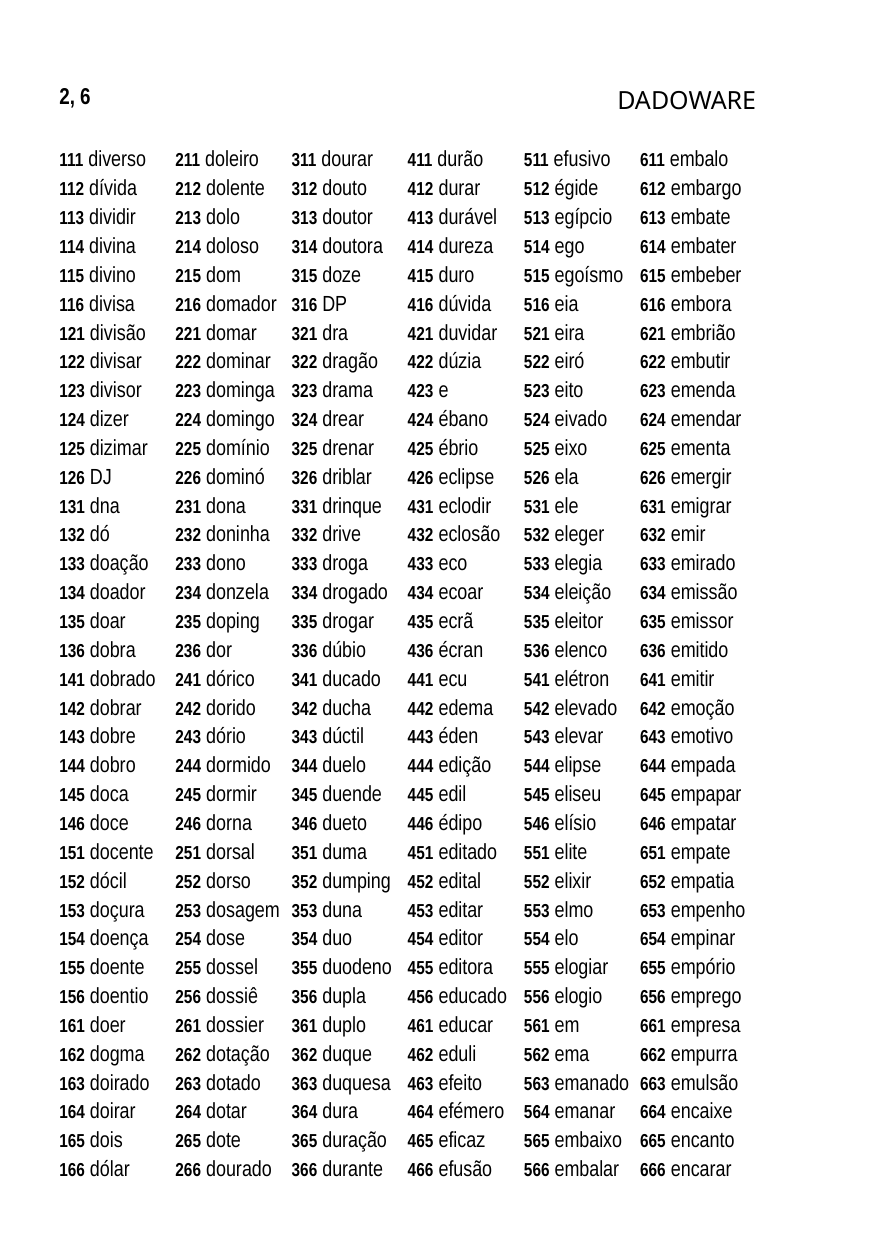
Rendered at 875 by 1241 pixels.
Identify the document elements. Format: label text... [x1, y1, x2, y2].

text 463 efeito [407, 1069, 524, 1095]
text 565 embaixo [524, 1127, 640, 1152]
text 114 divina [59, 233, 175, 258]
text 464 efémero [407, 1098, 524, 1123]
text 621 embrião [640, 319, 756, 344]
text 411 durão [407, 146, 524, 171]
text 226 dominó [175, 464, 291, 489]
text 512 égide [524, 175, 640, 200]
text 455 editora [407, 954, 524, 979]
text 321 dra [291, 319, 407, 344]
text 266 dourado [175, 1156, 291, 1181]
text 315 doze [291, 262, 407, 287]
text 245 dormir [175, 781, 291, 806]
text 531 ele [524, 492, 640, 518]
text 365 duração [291, 1127, 407, 1152]
text 332 drive [291, 521, 407, 546]
text 314 doutora [291, 233, 407, 258]
text 656 emprego [640, 983, 756, 1008]
text 366 durante [291, 1156, 407, 1181]
text 422 dúzia [407, 348, 524, 373]
text 251 dorsal [175, 839, 291, 864]
text 624 emendar [640, 406, 756, 431]
text 514 ego [524, 233, 640, 258]
text 163 doirado [59, 1069, 175, 1095]
text 136 dobra [59, 637, 175, 662]
text 313 doutor [291, 204, 407, 229]
text 355 duodeno [291, 954, 407, 979]
text 632 emir [640, 521, 756, 546]
text 156 doentio [59, 983, 175, 1008]
text 142 dobrar [59, 694, 175, 719]
text 123 divisor [59, 377, 175, 402]
text 544 elipse [524, 752, 640, 777]
text 211 doleiro [175, 146, 291, 171]
text 312 douto [291, 175, 407, 200]
text 2, 6 [59, 83, 177, 109]
text 445 edil [407, 781, 524, 806]
text 641 emitir [640, 666, 756, 691]
text 334 drogado [291, 579, 407, 604]
text 124 dizer [59, 406, 175, 431]
text 256 dossiê [175, 983, 291, 1008]
text 325 drenar [291, 435, 407, 460]
text 311 dourar [291, 146, 407, 171]
text 522 eiró [524, 348, 640, 373]
text 654 empinar [640, 925, 756, 950]
text 416 dúvida [407, 291, 524, 316]
text 511 efusivo [524, 146, 640, 171]
text 542 elevado [524, 694, 640, 719]
text 653 empenho [640, 896, 756, 922]
text 526 ela [524, 464, 640, 489]
text 344 duelo [291, 752, 407, 777]
text 543 elevar [524, 723, 640, 748]
text 333 droga [291, 550, 407, 575]
text 235 doping [175, 608, 291, 633]
text 634 emissão [640, 579, 756, 604]
text 164 doirar [59, 1098, 175, 1123]
text 243 dório [175, 723, 291, 748]
text 615 embeber [640, 262, 756, 287]
text 153 doçura [59, 896, 175, 922]
text 231 dona [175, 492, 291, 518]
text 516 eia [524, 291, 640, 316]
text 433 eco [407, 550, 524, 575]
text 134 doador [59, 579, 175, 604]
text 532 eleger [524, 521, 640, 546]
text 425 ébrio [407, 435, 524, 460]
text 413 durável [407, 204, 524, 229]
text 655 empório [640, 954, 756, 979]
text 554 elo [524, 925, 640, 950]
text 424 ébano [407, 406, 524, 431]
text 645 empapar [640, 781, 756, 806]
text 131 dna [59, 492, 175, 518]
text 336 dúbio [291, 637, 407, 662]
text 622 embutir [640, 348, 756, 373]
text 444 edição [407, 752, 524, 777]
text 113 dividir [59, 204, 175, 229]
text 221 domar [175, 319, 291, 344]
text 213 dolo [175, 204, 291, 229]
text 322 dragão [291, 348, 407, 373]
text 534 eleição [524, 579, 640, 604]
text 614 embater [640, 233, 756, 258]
text 525 eixo [524, 435, 640, 460]
text 144 dobro [59, 752, 175, 777]
text 351 duma [291, 839, 407, 864]
text 254 dose [175, 925, 291, 950]
text 441 ecu [407, 666, 524, 691]
text 651 empate [640, 839, 756, 864]
text 145 doca [59, 781, 175, 806]
text 652 empatia [640, 868, 756, 893]
text 446 édipo [407, 810, 524, 835]
text 664 encaixe [640, 1098, 756, 1123]
text 242 dorido [175, 694, 291, 719]
text 611 embalo [640, 146, 756, 171]
text 244 dormido [175, 752, 291, 777]
text 434 ecoar [407, 579, 524, 604]
text 466 efusão [407, 1156, 524, 1181]
text 155 doente [59, 954, 175, 979]
text 633 emirado [640, 550, 756, 575]
text 353 duna [291, 896, 407, 922]
text 523 eito [524, 377, 640, 402]
text 143 dobre [59, 723, 175, 748]
text 126 DJ [59, 464, 175, 489]
text 552 elixir [524, 868, 640, 893]
text 133 doação [59, 550, 175, 575]
text 613 embate [640, 204, 756, 229]
text 236 dor [175, 637, 291, 662]
text 636 emitido [640, 637, 756, 662]
text 454 editor [407, 925, 524, 950]
text 436 écran [407, 637, 524, 662]
text 556 elogio [524, 983, 640, 1008]
text 252 dorso [175, 868, 291, 893]
text 341 ducado [291, 666, 407, 691]
text 141 dobrado [59, 666, 175, 691]
text 616 embora [640, 291, 756, 316]
text 626 emergir [640, 464, 756, 489]
text 414 dureza [407, 233, 524, 258]
text 162 dogma [59, 1041, 175, 1066]
text 151 docente [59, 839, 175, 864]
text 562 ema [524, 1041, 640, 1066]
text 346 dueto [291, 810, 407, 835]
text 452 edital [407, 868, 524, 893]
text 555 elogiar [524, 954, 640, 979]
text 122 divisar [59, 348, 175, 373]
text 631 emigrar [640, 492, 756, 518]
text 246 dorna [175, 810, 291, 835]
text 233 dono [175, 550, 291, 575]
text 551 elite [524, 839, 640, 864]
text 646 empatar [640, 810, 756, 835]
text 342 ducha [291, 694, 407, 719]
text 154 doença [59, 925, 175, 950]
text 541 elétron [524, 666, 640, 691]
text 223 dominga [175, 377, 291, 402]
text 161 doer [59, 1012, 175, 1037]
text 364 dura [291, 1098, 407, 1123]
text 326 driblar [291, 464, 407, 489]
text 111 diverso [59, 146, 175, 171]
text 165 dois [59, 1127, 175, 1152]
text 331 drinque [291, 492, 407, 518]
text 442 edema [407, 694, 524, 719]
text 152 dócil [59, 868, 175, 893]
text 443 éden [407, 723, 524, 748]
text 225 domínio [175, 435, 291, 460]
text 625 ementa [640, 435, 756, 460]
text 115 divino [59, 262, 175, 287]
text 665 encanto [640, 1127, 756, 1152]
text 635 emissor [640, 608, 756, 633]
text 224 domingo [175, 406, 291, 431]
text 521 eira [524, 319, 640, 344]
text 546 elísio [524, 810, 640, 835]
text 216 domador [175, 291, 291, 316]
text 356 dupla [291, 983, 407, 1008]
text 435 ecrã [407, 608, 524, 633]
text 212 dolente [175, 175, 291, 200]
text 345 duende [291, 781, 407, 806]
text 261 dossier [175, 1012, 291, 1037]
text 215 dom [175, 262, 291, 287]
text 513 egípcio [524, 204, 640, 229]
text 535 eleitor [524, 608, 640, 633]
text 663 emulsão [640, 1069, 756, 1095]
text 264 dotar [175, 1098, 291, 1123]
text 241 dórico [175, 666, 291, 691]
text 644 empada [640, 752, 756, 777]
text 566 embalar [524, 1156, 640, 1181]
text 451 editado [407, 839, 524, 864]
text 363 duquesa [291, 1069, 407, 1095]
text 524 eivado [524, 406, 640, 431]
text 222 dominar [175, 348, 291, 373]
text 623 emenda [640, 377, 756, 402]
text 533 elegia [524, 550, 640, 575]
text 421 duvidar [407, 319, 524, 344]
text 561 em [524, 1012, 640, 1037]
text 426 eclipse [407, 464, 524, 489]
text 255 dossel [175, 954, 291, 979]
text 661 empresa [640, 1012, 756, 1037]
text 323 drama [291, 377, 407, 402]
text 324 drear [291, 406, 407, 431]
text 166 dólar [59, 1156, 175, 1181]
text 265 dote [175, 1127, 291, 1152]
text 352 dumping [291, 868, 407, 893]
text 263 dotado [175, 1069, 291, 1095]
text 316 DP [291, 291, 407, 316]
text 415 duro [407, 262, 524, 287]
text 146 doce [59, 810, 175, 835]
text 125 dizimar [59, 435, 175, 460]
text 132 dó [59, 521, 175, 546]
text 232 doninha [175, 521, 291, 546]
text 564 emanar [524, 1098, 640, 1123]
text 253 dosagem [175, 896, 291, 922]
text 354 duo [291, 925, 407, 950]
text 465 eficaz [407, 1127, 524, 1152]
text 563 emanado [524, 1069, 640, 1095]
text 343 dúctil [291, 723, 407, 748]
text 456 educado [407, 983, 524, 1008]
text 453 editar [407, 896, 524, 922]
text 335 drogar [291, 608, 407, 633]
text 461 educar [407, 1012, 524, 1037]
text 234 donzela [175, 579, 291, 604]
text 135 doar [59, 608, 175, 633]
text 515 egoísmo [524, 262, 640, 287]
text 553 elmo [524, 896, 640, 922]
text 643 emotivo [640, 723, 756, 748]
text 431 eclodir [407, 492, 524, 518]
text 412 durar [407, 175, 524, 200]
text 362 duque [291, 1041, 407, 1066]
text 432 eclosão [407, 521, 524, 546]
text 642 emoção [640, 694, 756, 719]
text 545 eliseu [524, 781, 640, 806]
text 116 divisa [59, 291, 175, 316]
text 662 empurra [640, 1041, 756, 1066]
text 423 e [407, 377, 524, 402]
text 612 embargo [640, 175, 756, 200]
text 121 divisão [59, 319, 175, 344]
text 214 doloso [175, 233, 291, 258]
text 262 dotação [175, 1041, 291, 1066]
text 112 dívida [59, 175, 175, 200]
text 361 duplo [291, 1012, 407, 1037]
text 536 elenco [524, 637, 640, 662]
text 666 encarar [640, 1156, 756, 1181]
text 462 eduli [407, 1041, 524, 1066]
